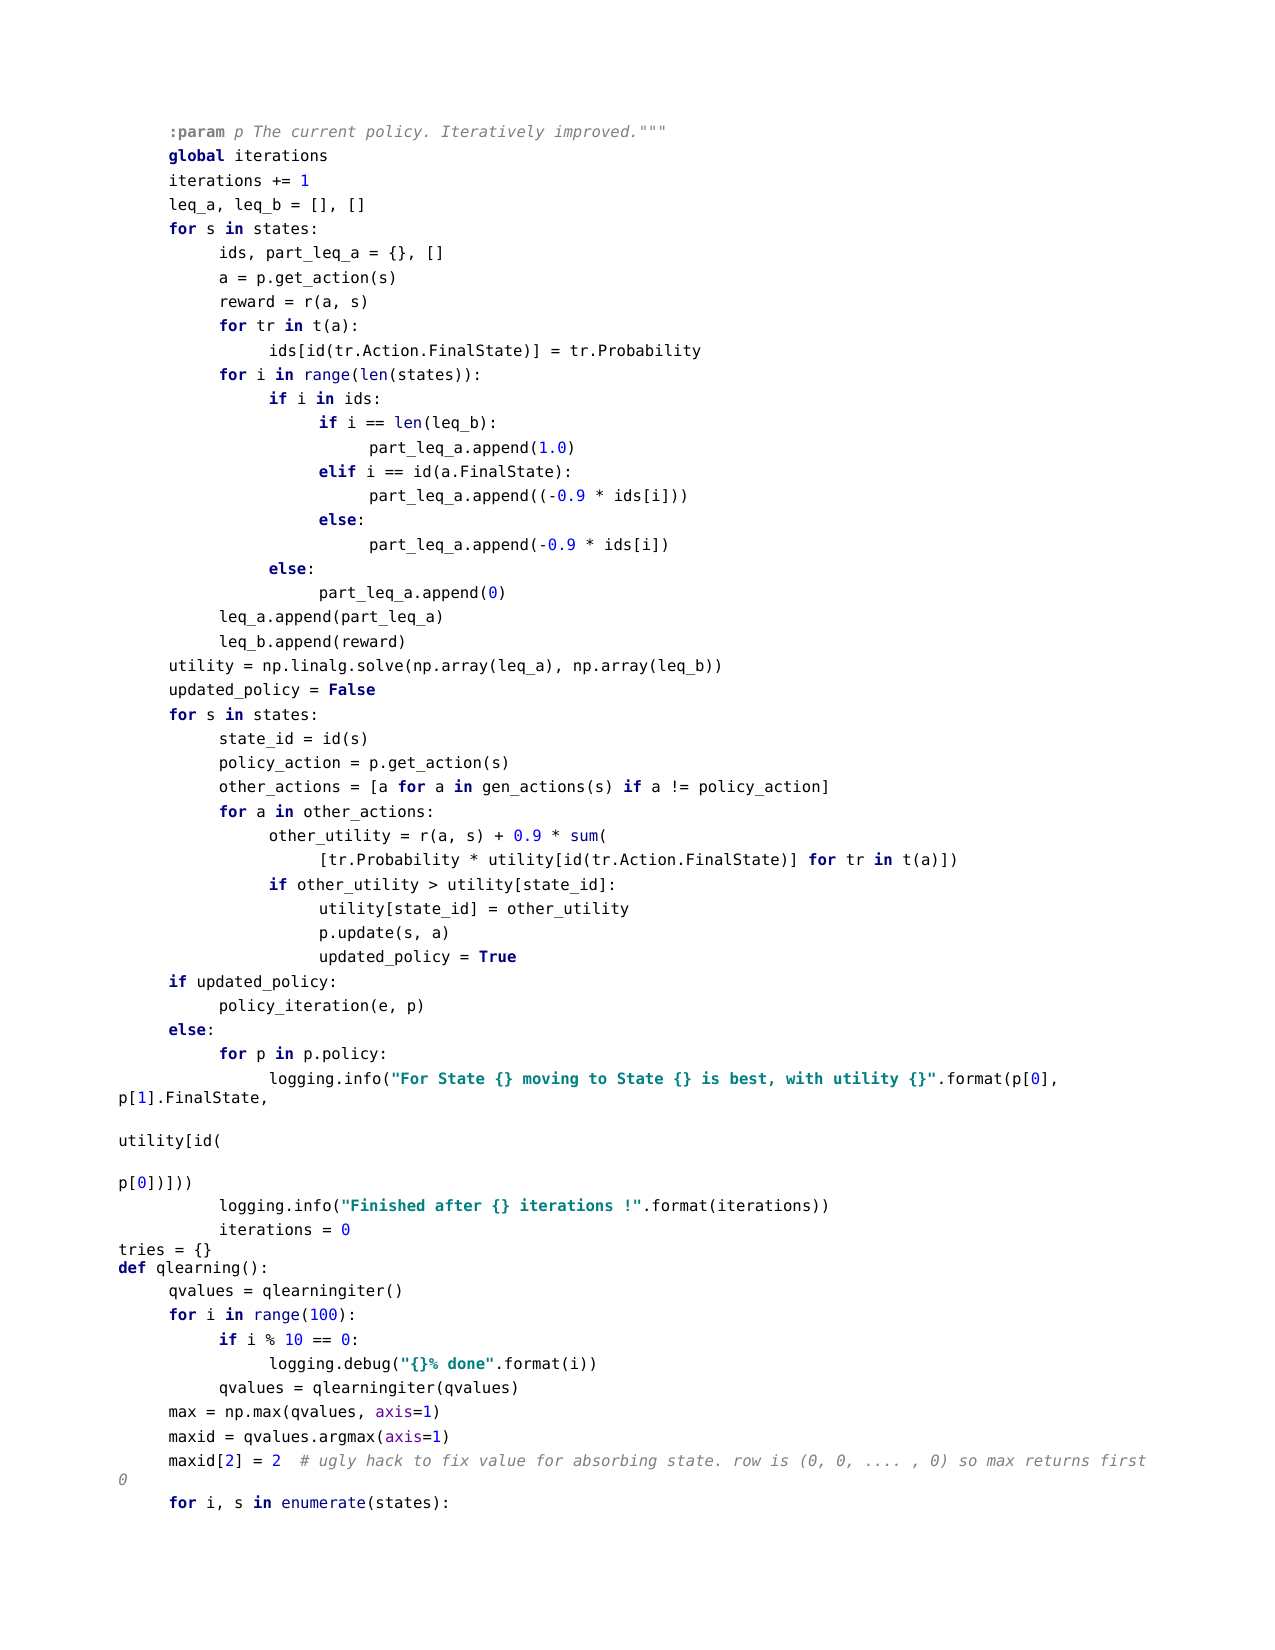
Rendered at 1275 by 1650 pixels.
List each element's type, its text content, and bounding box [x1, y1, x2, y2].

text [tr.Probability * utility[id(tr.Action.FinalState)] for tr in t(a)]) [118, 846, 1157, 871]
text :param p The current policy. Iteratively improved.""" [118, 118, 1157, 142]
text max = np.max(qvalues, axis=1) [118, 1398, 1157, 1423]
text other_utility = r(a, s) + 0.9 * sum( [118, 822, 1157, 846]
text for s in states: [118, 215, 1157, 239]
text if other_utility > utility[state_id]: [118, 871, 1157, 895]
text part_leq_a.append(-0.9 * ids[i]) [118, 531, 1157, 555]
text other_actions = [a for a in gen_actions(s) if a != policy_action] [118, 773, 1157, 798]
text else: [118, 555, 1157, 579]
text updated_policy = False [118, 676, 1157, 701]
text if i == len(leq_b): [118, 409, 1157, 434]
text leq_b.append(reward) [118, 628, 1157, 652]
text if updated_policy: [118, 968, 1157, 992]
text p[0])])) [118, 1150, 1157, 1192]
text maxid = qvalues.argmax(axis=1) [118, 1423, 1157, 1447]
text for p in p.policy: [118, 1040, 1157, 1065]
text ids[id(tr.Action.FinalState)] = tr.Probability [118, 337, 1157, 361]
text reward = r(a, s) [118, 288, 1157, 312]
text elif i == id(a.FinalState): [118, 458, 1157, 482]
text for i in range(100): [118, 1301, 1157, 1326]
text a = p.get_action(s) [118, 264, 1157, 288]
text iterations += 1 [118, 167, 1157, 191]
text for tr in t(a): [118, 312, 1157, 337]
text updated_policy = True [118, 943, 1157, 968]
text if i in ids: [118, 385, 1157, 409]
text for i in range(len(states)): [118, 361, 1157, 385]
text for i, s in enumerate(states): [118, 1489, 1157, 1514]
text state_id = id(s) [118, 725, 1157, 749]
text logging.info("For State {} moving to State {} is best, with utility {}".format(p[0], p[1].FinalState, [118, 1065, 1157, 1107]
text else: [118, 1016, 1157, 1040]
text else: [118, 506, 1157, 531]
text leq_a.append(part_leq_a) [118, 603, 1157, 628]
text part_leq_a.append((-0.9 * ids[i])) [118, 482, 1157, 506]
text ids, part_leq_a = {}, [] [118, 239, 1157, 264]
text part_leq_a.append(1.0) [118, 434, 1157, 458]
text p.update(s, a) [118, 919, 1157, 943]
text if i % 10 == 0: [118, 1326, 1157, 1350]
text qvalues = qlearningiter() [118, 1277, 1157, 1301]
text global iterations [118, 142, 1157, 167]
text logging.debug("{}% done".format(i)) [118, 1350, 1157, 1374]
text utility = np.linalg.solve(np.array(leq_a), np.array(leq_b)) [118, 652, 1157, 676]
text maxid[2] = 2 # ugly hack to fix value for absorbing state. row is (0, 0, .... , 0) so max returns first 0 [118, 1447, 1157, 1489]
text utility[state_id] = other_utility [118, 895, 1157, 919]
text def qlearning(): [118, 1259, 1157, 1277]
text tries = {} [118, 1241, 1157, 1259]
text leq_a, leq_b = [], [] [118, 191, 1157, 215]
text policy_iteration(e, p) [118, 992, 1157, 1016]
text utility[id( [118, 1107, 1157, 1150]
text qvalues = qlearningiter(qvalues) [118, 1374, 1157, 1398]
text logging.info("Finished after {} iterations !".format(iterations)) [118, 1192, 1157, 1216]
text for s in states: [118, 701, 1157, 725]
text iterations = 0 [118, 1216, 1157, 1241]
text policy_action = p.get_action(s) [118, 749, 1157, 773]
text part_leq_a.append(0) [118, 579, 1157, 603]
text for a in other_actions: [118, 798, 1157, 822]
